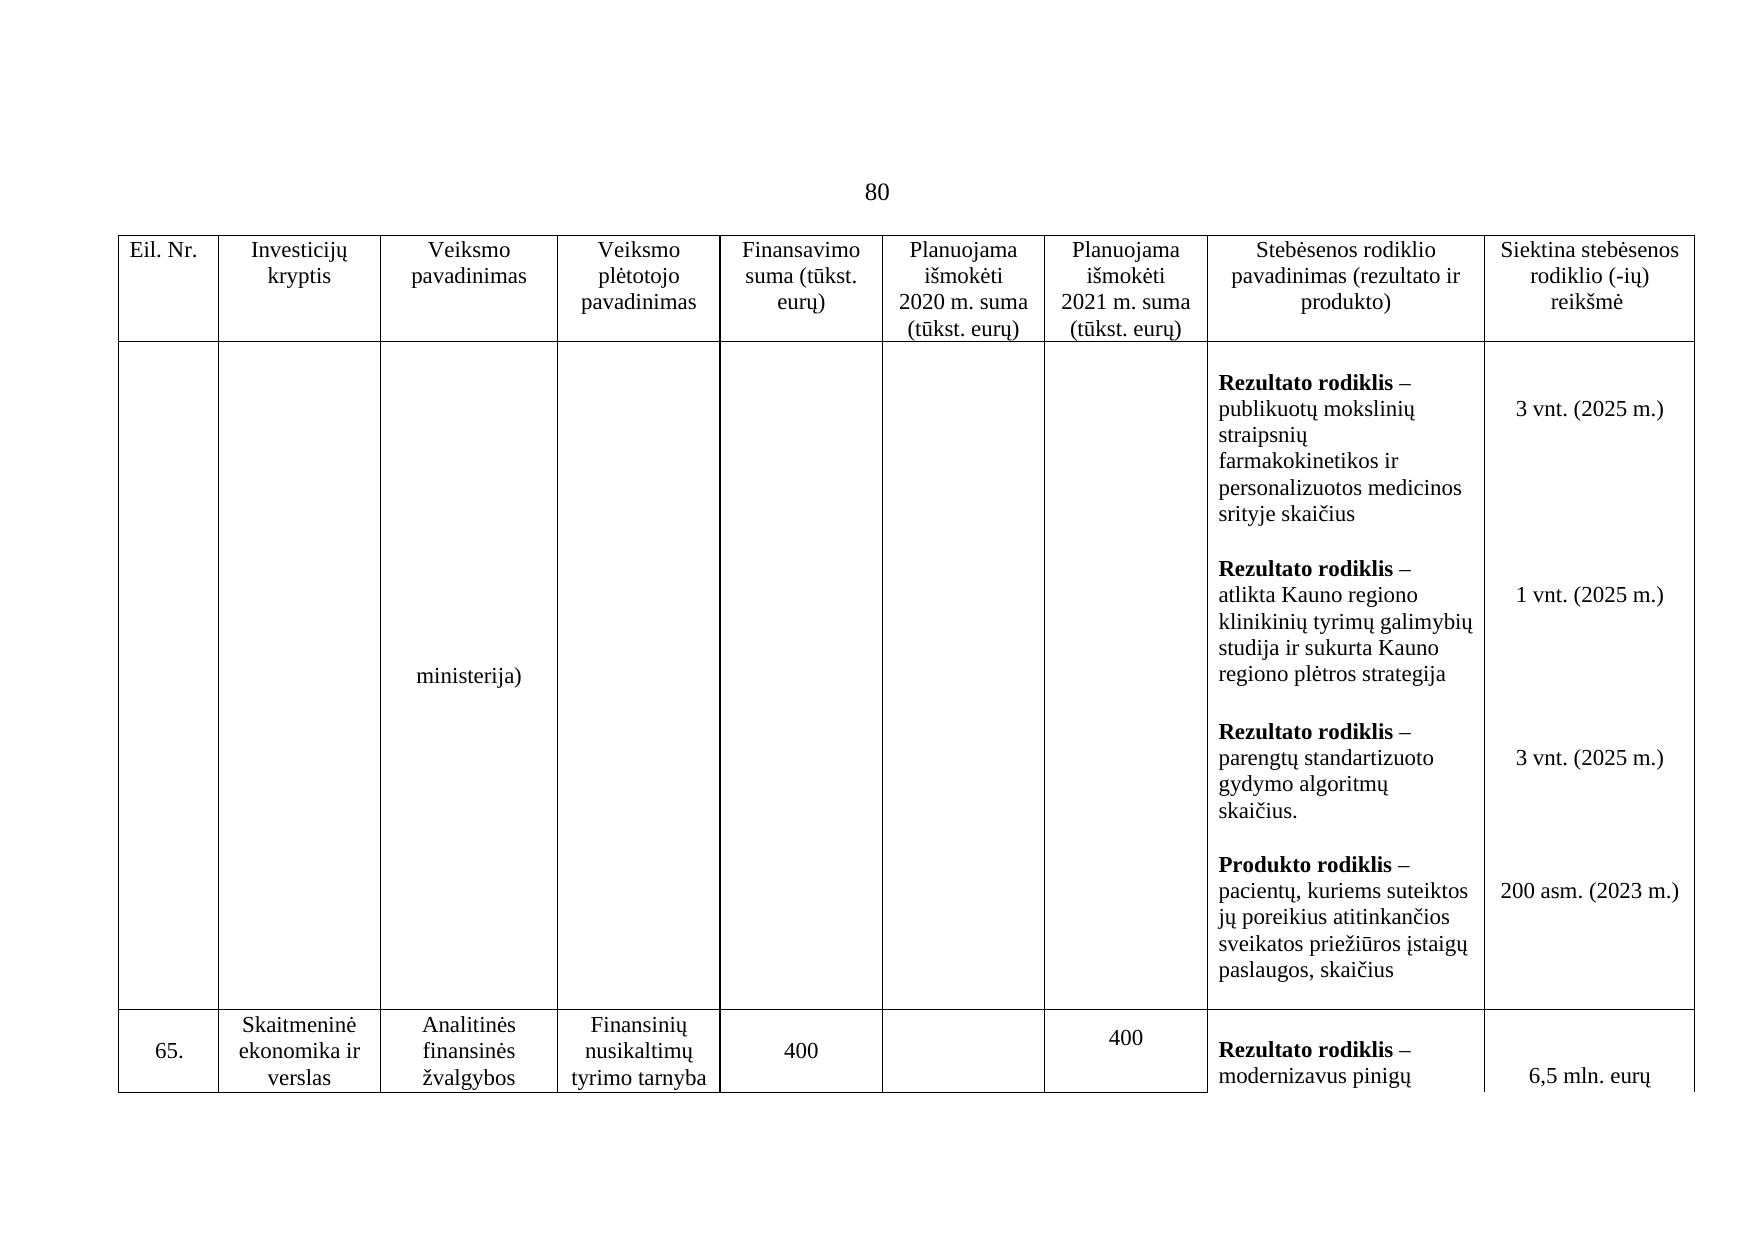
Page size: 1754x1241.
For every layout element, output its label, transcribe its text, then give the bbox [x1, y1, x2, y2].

table_cell Rezultato rodiklis – parengtų standartizuoto gydymo algoritmų skaičius. [1208, 690, 1484, 823]
table_cell [883, 342, 1044, 1009]
table_header Planuojama išmokėti 2021 m. suma (tūkst. eurų) [1045, 236, 1207, 341]
table_cell [119, 342, 218, 1009]
table_cell 200 asm. (2023 m.) [1485, 823, 1694, 1009]
table_cell [1045, 342, 1207, 1009]
table_cell 3 vnt. (2025 m.) [1485, 690, 1694, 823]
table_cell 6,5 mln. eurų [1485, 1010, 1694, 1092]
table_cell [558, 342, 719, 1009]
table_header Investicijų kryptis [219, 236, 380, 341]
table_header Eil. Nr. [119, 236, 218, 341]
table_cell [219, 342, 380, 1009]
table_cell Rezultato rodiklis – atlikta Kauno regiono klinikinių tyrimų galimybių studija ir sukurta Kauno regiono plėtros strategija [1208, 528, 1484, 690]
table_cell Analitinės finansinės žvalgybos [381, 1010, 557, 1092]
table_cell ministerija) [381, 342, 557, 1009]
table_cell 400 [1045, 1010, 1207, 1092]
table_cell Finansinių nusikaltimų tyrimo tarnyba [558, 1010, 719, 1092]
table_cell Rezultato rodiklis – publikuotų mokslinių straipsnių farmakokinetikos ir personalizuotos medicinos srityje skaičius [1208, 342, 1484, 528]
table_cell [721, 342, 882, 1009]
table_cell [883, 1010, 1044, 1092]
table_cell Rezultato rodiklis – modernizavus pinigų [1208, 1010, 1484, 1092]
table_cell 400 [721, 1010, 882, 1092]
table_cell 65. [119, 1010, 218, 1092]
table_cell Skaitmeninė ekonomika ir verslas [219, 1010, 380, 1092]
table_header Veiksmo plėtotojo pavadinimas [558, 236, 719, 341]
table_header Finansavimo suma (tūkst. eurų) [721, 236, 882, 341]
table_header Stebėsenos rodiklio pavadinimas (rezultato ir produkto) [1208, 236, 1484, 341]
table_cell 1 vnt. (2025 m.) [1485, 528, 1694, 690]
table_cell Produkto rodiklis – pacientų, kuriems suteiktos jų poreikius atitinkančios sveikatos priežiūros įstaigų paslaugos, skaičius [1208, 823, 1484, 1009]
table_header Siektina stebėsenos rodiklio (-ių) reikšmė [1485, 236, 1694, 341]
table_header Veiksmo pavadinimas [381, 236, 557, 341]
table_header Planuojama išmokėti 2020 m. suma (tūkst. eurų) [883, 236, 1044, 341]
table_cell 3 vnt. (2025 m.) [1485, 342, 1694, 528]
